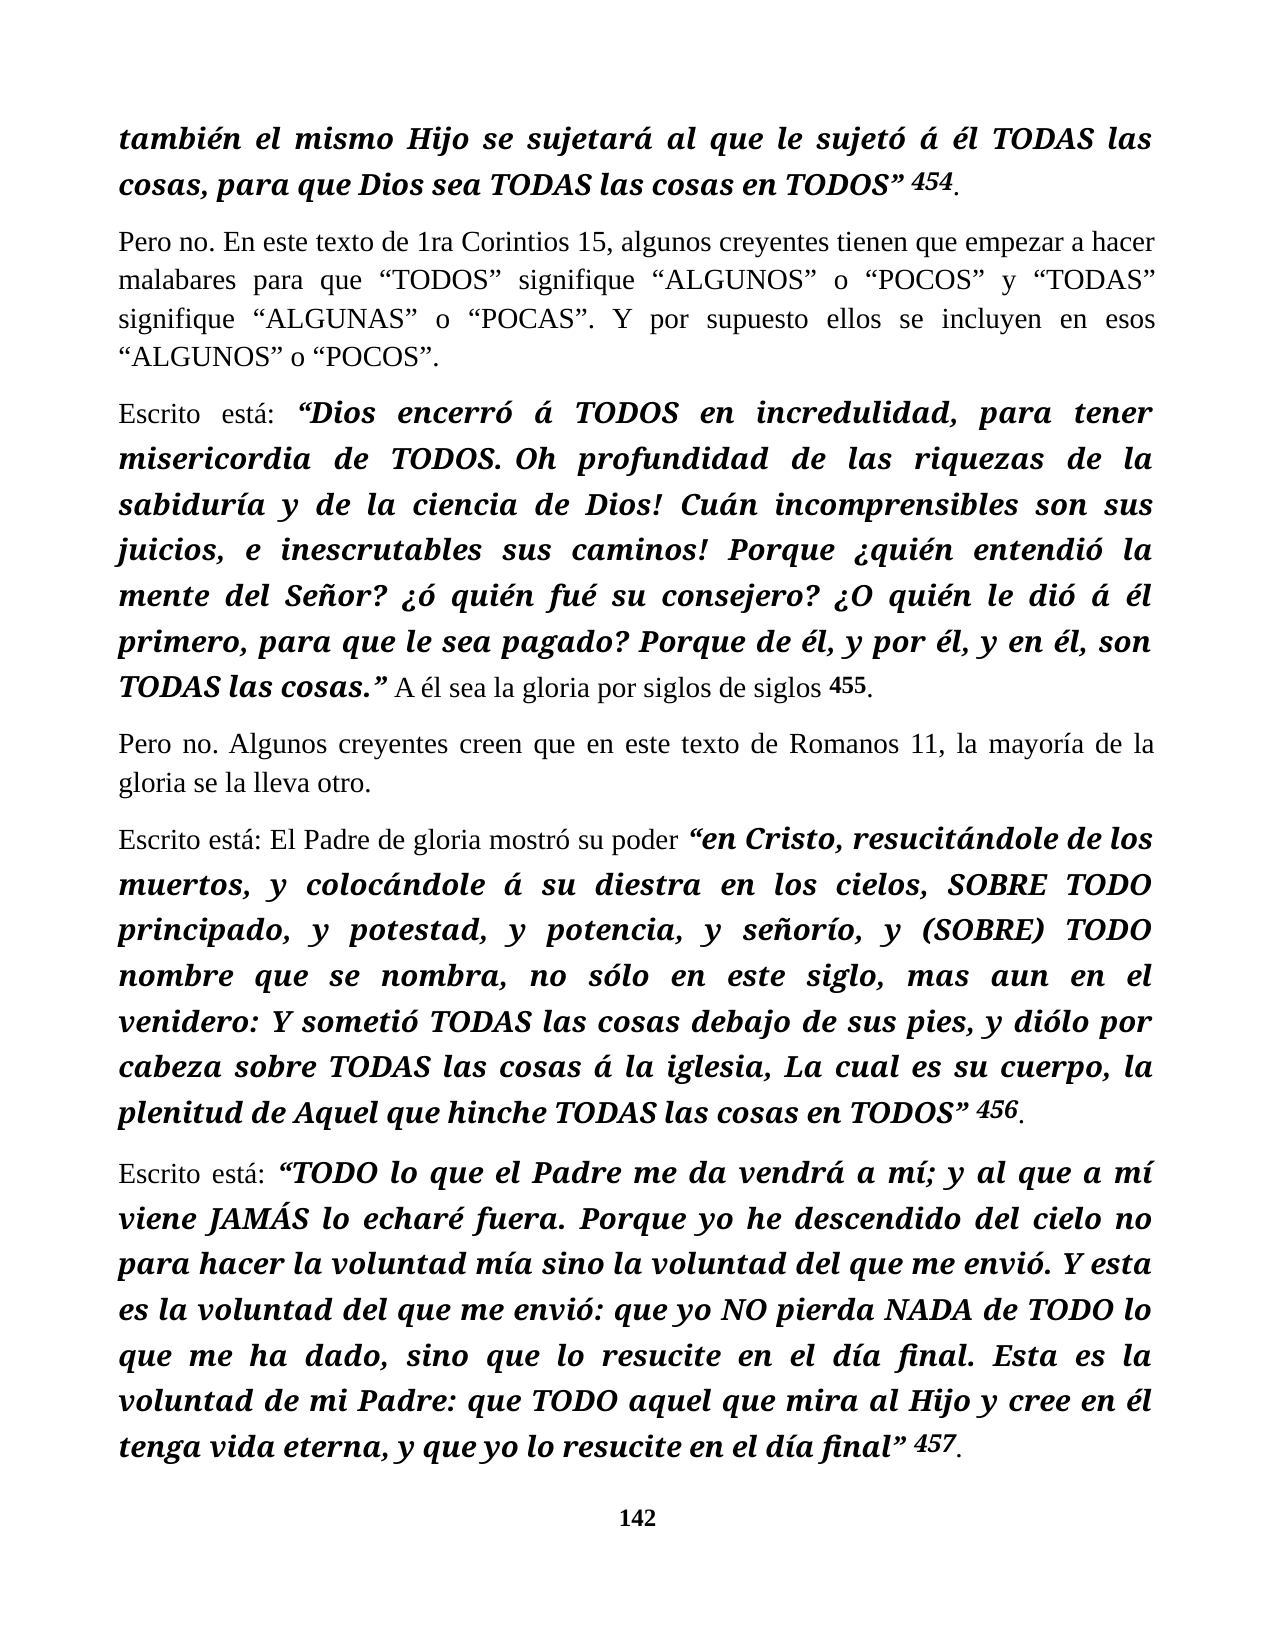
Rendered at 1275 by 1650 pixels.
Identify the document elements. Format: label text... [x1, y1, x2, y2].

text también el mismo Hijo se sujetará al que le sujetó á él TODAS las cosas, para que Dios sea TODAS las cosas en TODOS” . [118, 118, 1157, 203]
text Pero no. Algunos creyentes creen que en este texto de Romanos 11, la mayoría de la gloria se la lleva otro. [118, 727, 1157, 799]
text Pero no. En este texto de 1ra Corintios 15, algunos creyentes tienen que empezar a hacer malabares para que “TODOS” signifique “ALGUNOS” o “POCOS” y “TODAS” signifique “ALGUNAS” o “POCAS”. Y por supuesto ellos se incluyen en esos “ALGUNOS” o “POCOS”. [118, 224, 1157, 373]
text Escrito está: El Padre de gloria mostró su poder “en Cristo, resucitándole de los muertos, y colocándole á su diestra en los cielos, SOBRE TODO principado, y potestad, y potencia, y señorío, y (SOBRE) TODO nombre que se nombra, no sólo en este siglo, mas aun en el venidero: Y sometió TODAS las cosas debajo de sus pies, y diólo por cabeza sobre TODAS las cosas á la iglesia, La cual es su cuerpo, la plenitud de Aquel que hinche TODAS las cosas en TODOS” . [118, 818, 1157, 1132]
text Escrito está: “TODO lo que el Padre me da vendrá a mí; y al que a mí viene JAMÁS lo echaré fuera. Porque yo he descendido del cielo no para hacer la voluntad mía sino la voluntad del que me envió. Y esta es la voluntad del que me envió: que yo NO pierda NADA de TODO lo que me ha dado, sino que lo resucite en el día final. Esta es la voluntad de mi Padre: que TODO aquel que mira al Hijo y cree en él tenga vida eterna, y que yo lo resucite en el día final” . [118, 1152, 1157, 1466]
text Escrito está: “Dios encerró á TODOS en incredulidad, para tener misericordia de TODOS. Oh profundidad de las riquezas de la sabiduría y de la ciencia de Dios! ­Cuán incomprensibles son sus juicios, e inescrutables sus caminos! Porque ¿quién entendió la mente del Señor? ¿ó quién fué su consejero? ¿O quién le dió á él primero, para que le sea pagado? Porque de él, y por él, y en él, son TODAS las cosas.” A él sea la gloria por siglos de siglos . [118, 393, 1157, 706]
